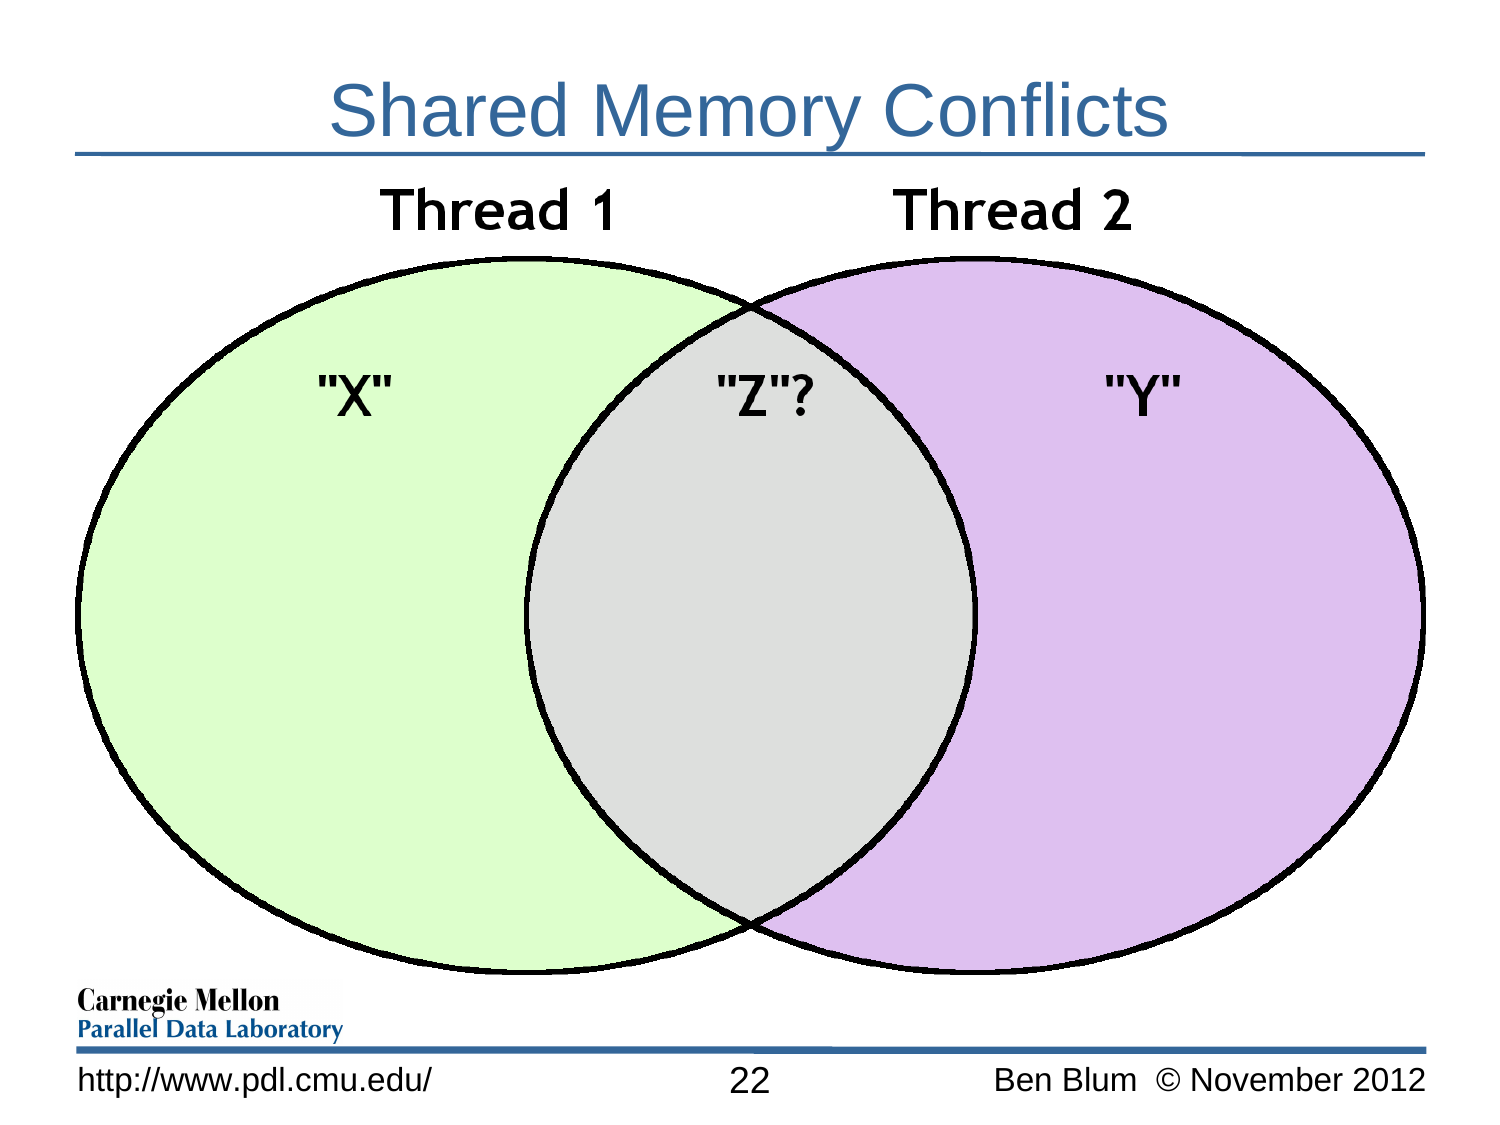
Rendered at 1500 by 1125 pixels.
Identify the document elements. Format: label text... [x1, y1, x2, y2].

picture [75, 187, 1426, 976]
title Shared Memory Conflicts [112, 50, 1388, 163]
picture [77, 979, 343, 1044]
